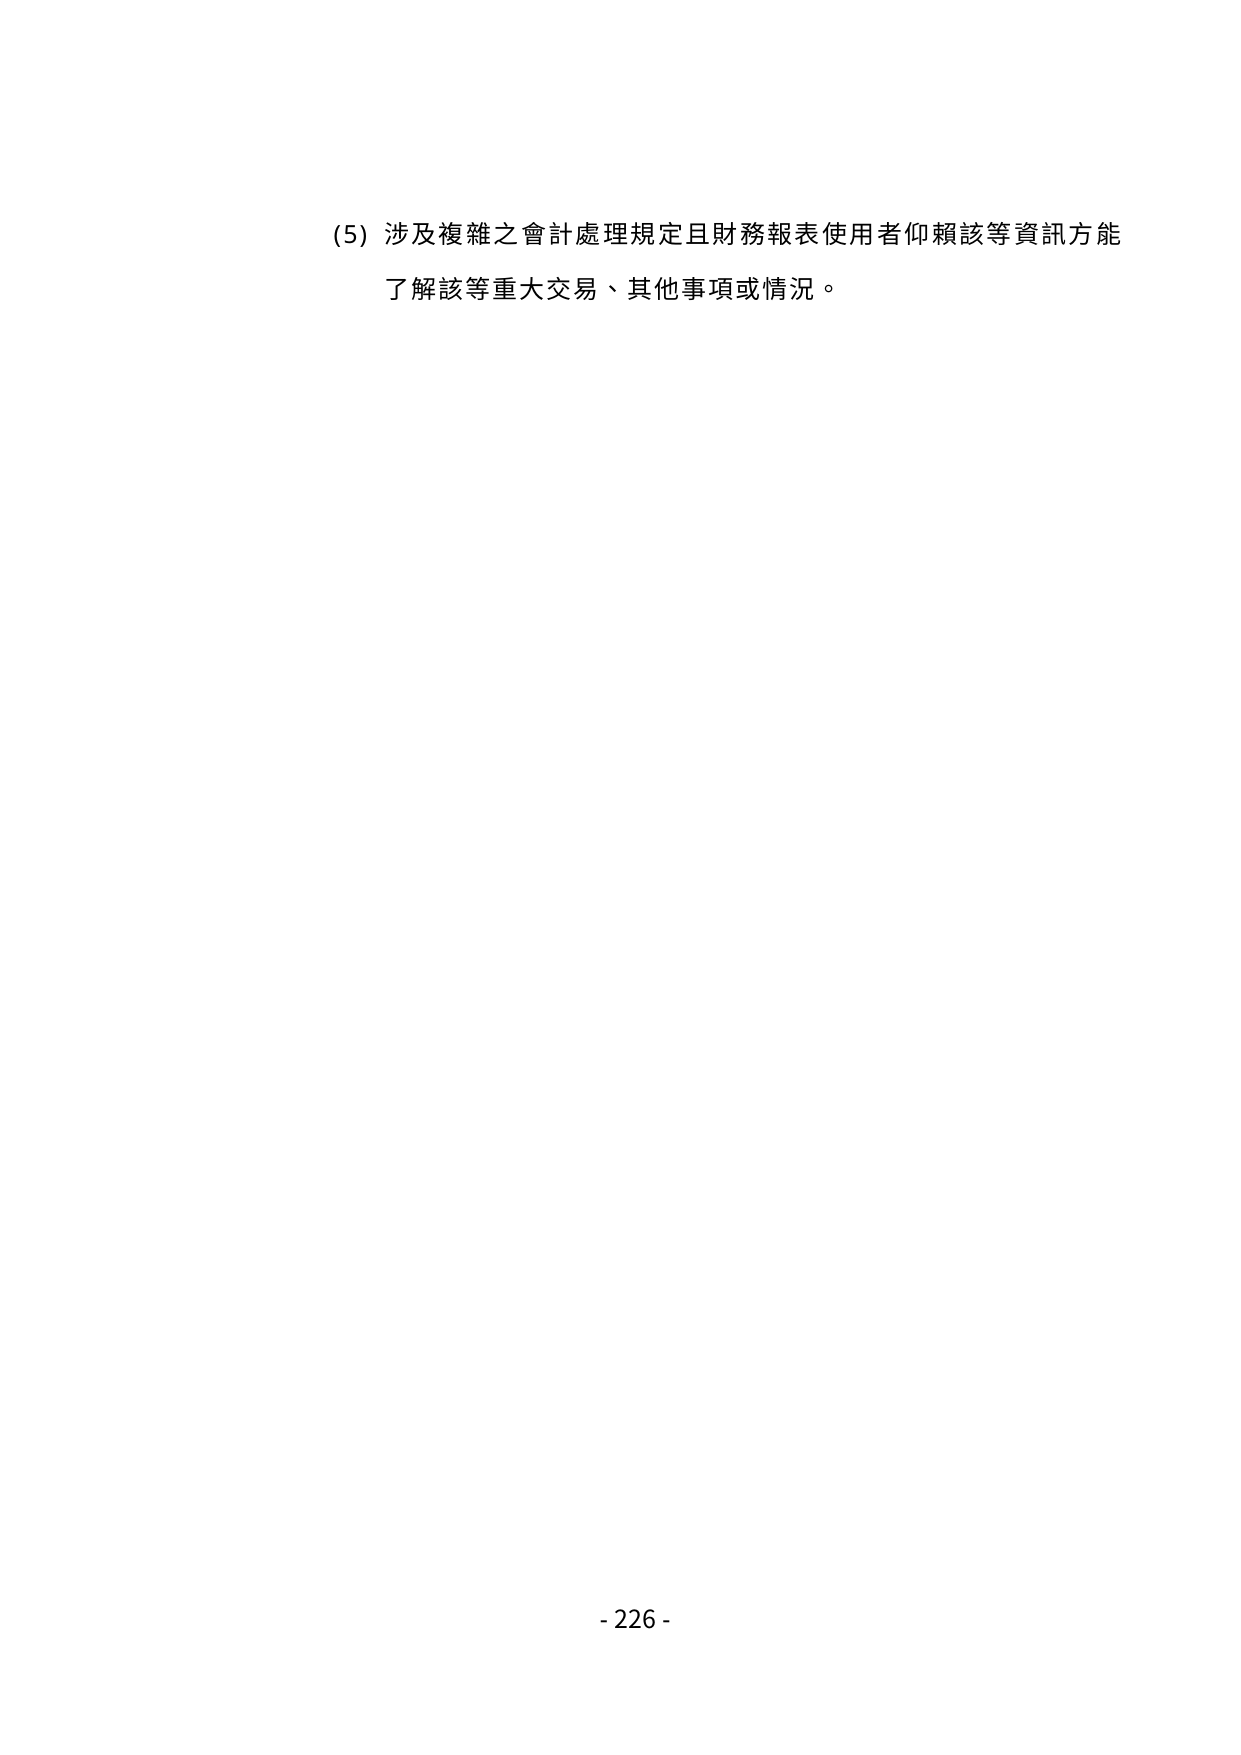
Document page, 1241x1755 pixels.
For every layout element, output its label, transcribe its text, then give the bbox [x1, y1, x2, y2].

text (5) 涉及複雜之會計處理規定且財務報表使用者仰賴該等資訊方能了解該等重大交易、其他事項或情況。 [325, 215, 1122, 305]
